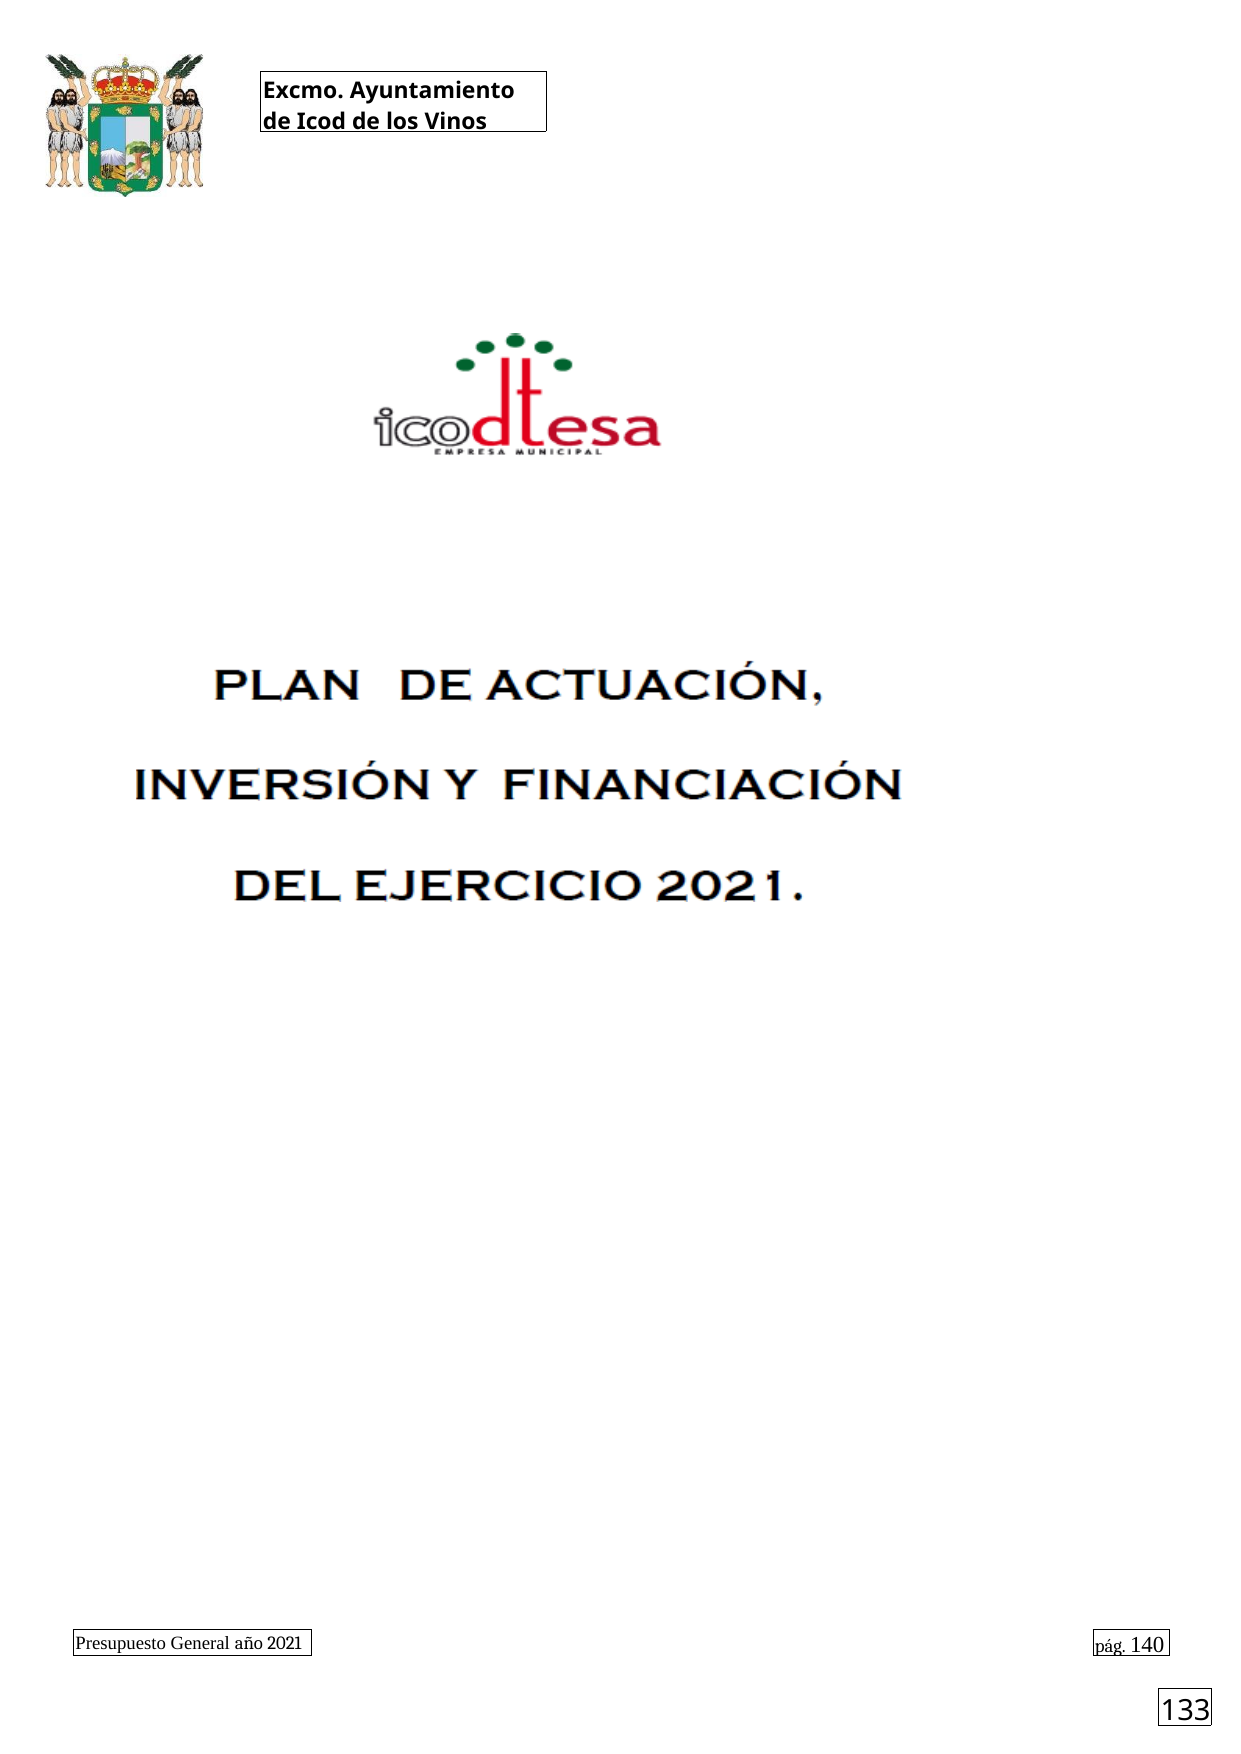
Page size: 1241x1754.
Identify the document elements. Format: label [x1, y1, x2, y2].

picture [45, 54, 204, 197]
picture [135, 333, 902, 902]
